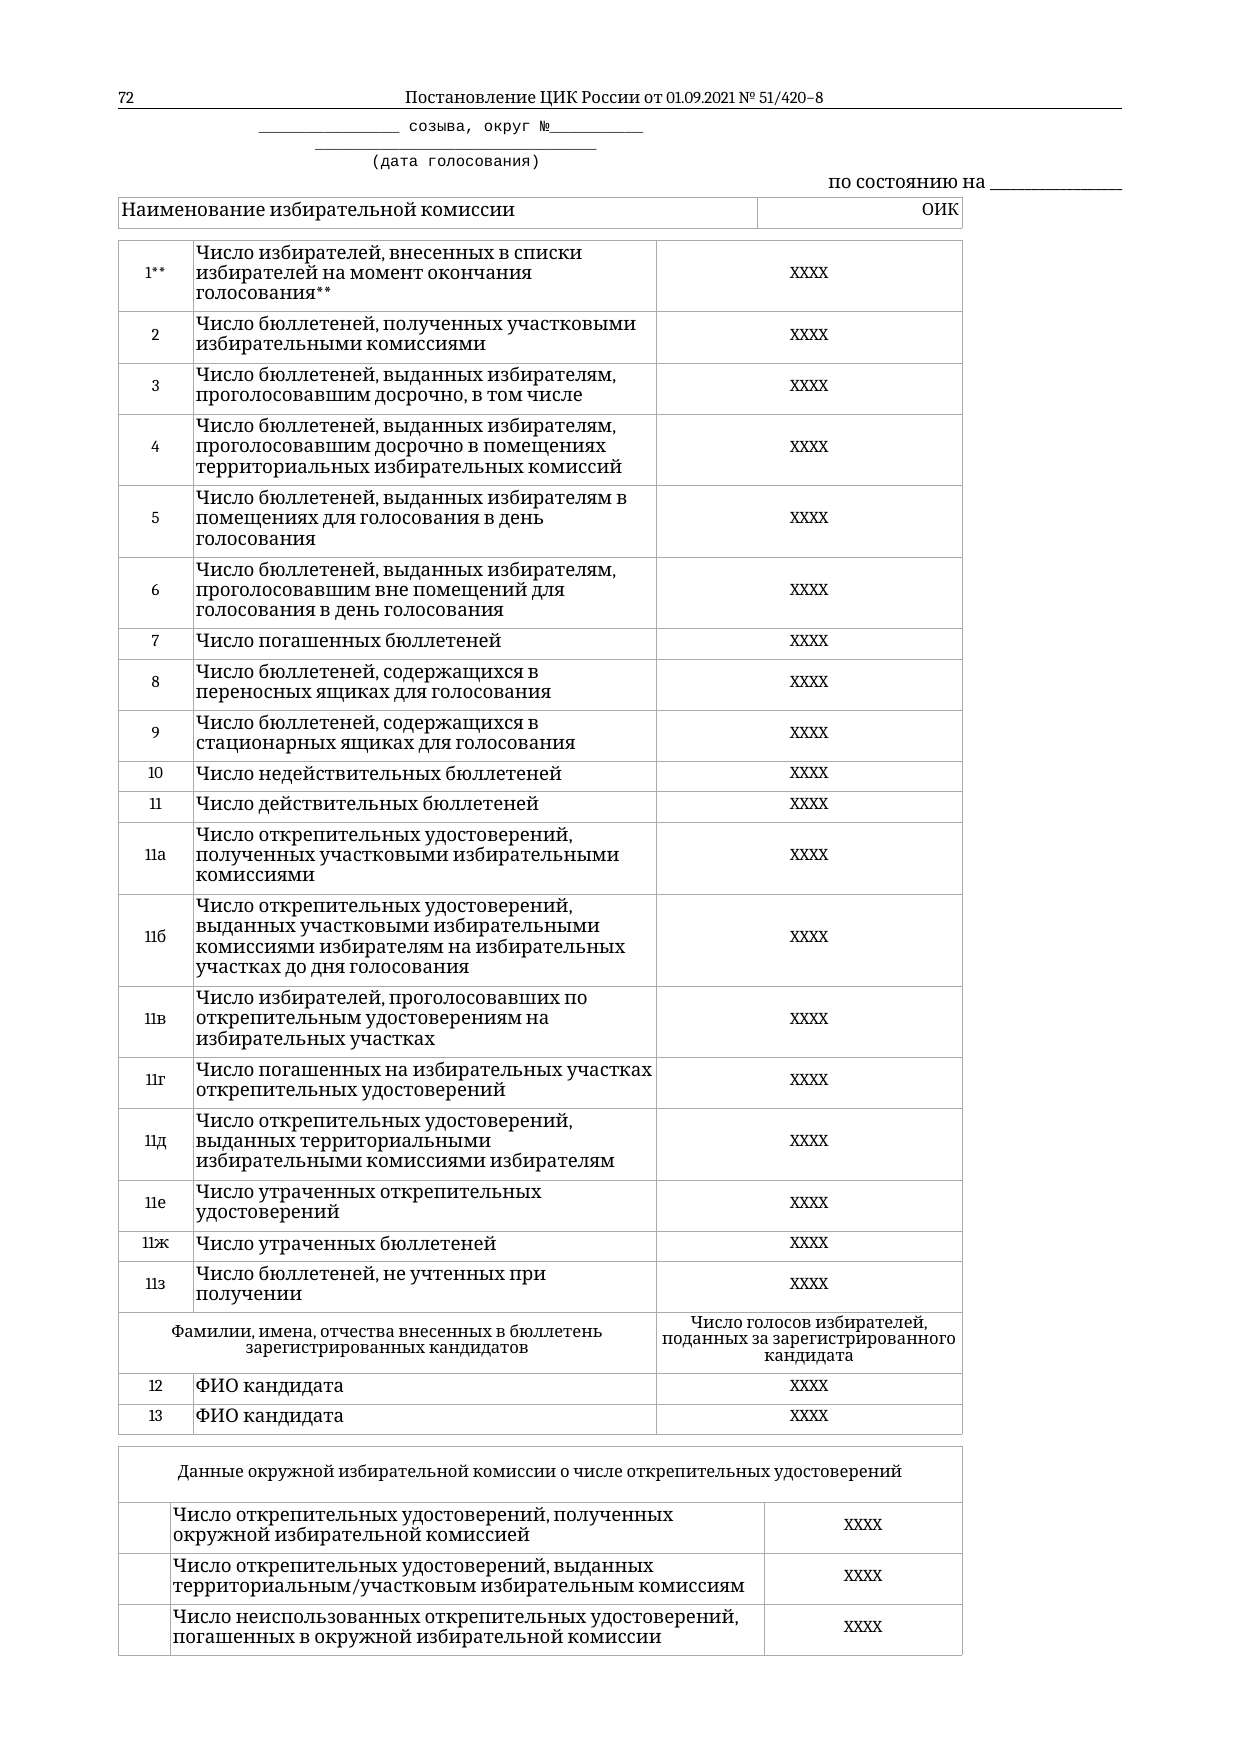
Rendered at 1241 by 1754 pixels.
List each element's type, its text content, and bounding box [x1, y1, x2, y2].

table_cell 9 [119, 711, 193, 761]
text (дата голосования) [118, 153, 1122, 171]
table_cell XXXX [657, 987, 962, 1057]
table_cell 4 [119, 415, 193, 485]
table_cell ФИО кандидата [194, 1405, 656, 1434]
table_cell 10 [119, 762, 193, 791]
table_cell Число избирателей, проголосовавших по открепительным удостоверениям на избирательных участках [194, 987, 656, 1057]
table_cell ФИО кандидата [194, 1374, 656, 1403]
table_cell 11е [119, 1181, 193, 1231]
table_cell XXXX [765, 1605, 962, 1655]
table_cell Число бюллетеней, не учтенных при получении [194, 1262, 656, 1312]
table_cell XXXX [657, 895, 962, 986]
table_cell Число открепительных удостоверений, выданных участковыми избирательными комиссиями избирателям на избирательных участках до дня голосования [194, 895, 656, 986]
table_cell 11д [119, 1109, 193, 1180]
table_cell XXXX [657, 558, 962, 628]
table_cell XXXX [657, 1058, 962, 1108]
table_cell Число бюллетеней, содержащихся в переносных ящиках для голосования [194, 660, 656, 710]
table_cell 12 [119, 1374, 193, 1403]
table_cell XXXX [657, 629, 962, 659]
table_cell XXXX [657, 312, 962, 362]
text ______________________________ [118, 136, 1122, 153]
table_cell 6 [119, 558, 193, 628]
text по состоянию на ___________________ [118, 171, 1122, 193]
table_cell Число открепительных удостоверений, полученных окружной избирательной комиссией [171, 1503, 764, 1553]
table_cell Число открепительных удостоверений, выданных территориальным/участковым избирательным комиссиям [171, 1554, 764, 1604]
table_cell XXXX [765, 1554, 962, 1604]
table_cell XXXX [657, 823, 962, 893]
table_cell Число бюллетеней, выданных избирателям, проголосовавшим вне помещений для голосования в день голосования [194, 558, 656, 628]
table_cell Число недействительных бюллетеней [194, 762, 656, 791]
table_cell Число бюллетеней, содержащихся в стационарных ящиках для голосования [194, 711, 656, 761]
table_header 1** [119, 241, 193, 311]
table_cell Число голосов избирателей, поданных за зарегистрированного кандидата [657, 1313, 962, 1373]
table_cell XXXX [657, 486, 962, 557]
table_cell XXXX [657, 792, 962, 822]
table_cell XXXX [657, 1181, 962, 1231]
table_cell Число действительных бюллетеней [194, 792, 656, 822]
table_cell 11в [119, 987, 193, 1057]
table_cell XXXX [657, 660, 962, 710]
table_cell Число неиспользованных открепительных удостоверений, погашенных в окружной избирательной комиссии [171, 1605, 764, 1655]
table_cell Число открепительных удостоверений, полученных участковыми избирательными комиссиями [194, 823, 656, 893]
table_cell XXXX [657, 1262, 962, 1312]
table_cell [119, 1503, 170, 1553]
table_cell XXXX [657, 1232, 962, 1261]
table_header Наименование избирательной комиссии [119, 198, 757, 227]
table_cell 13 [119, 1405, 193, 1434]
table_cell Число бюллетеней, выданных избирателям в помещениях для голосования в день голосования [194, 486, 656, 557]
table_cell 11а [119, 823, 193, 893]
table_cell XXXX [657, 711, 962, 761]
table_cell XXXX [657, 415, 962, 485]
table_cell XXXX [657, 364, 962, 413]
table_cell XXXX [765, 1503, 962, 1553]
table_cell Число бюллетеней, выданных избирателям, проголосовавшим досрочно в помещениях территориальных избирательных комиссий [194, 415, 656, 485]
table_cell XXXX [657, 1405, 962, 1434]
table_header Данные окружной избирательной комиссии о числе открепительных удостоверений [119, 1447, 962, 1502]
table_cell Число утраченных бюллетеней [194, 1232, 656, 1261]
text _______________ созыва, округ №__________ [118, 118, 1122, 136]
table_cell Фамилии, имена, отчества внесенных в бюллетень зарегистрированных кандидатов [119, 1313, 656, 1373]
table_cell 5 [119, 486, 193, 557]
table_cell [119, 1554, 170, 1604]
table_header XXXX [657, 241, 962, 311]
table_header Число избирателей, внесенных в списки избирателей на момент окончания голосования** [194, 241, 656, 311]
table_cell XXXX [657, 762, 962, 791]
table_cell 11 [119, 792, 193, 822]
table_cell 11ж [119, 1232, 193, 1261]
table_cell Число погашенных на избирательных участках открепительных удостоверений [194, 1058, 656, 1108]
table_cell Число открепительных удостоверений, выданных территориальными избирательными комиссиями избирателям [194, 1109, 656, 1180]
table_cell Число бюллетеней, полученных участковыми избирательными комиссиями [194, 312, 656, 362]
table_cell XXXX [657, 1109, 962, 1180]
table_cell Число утраченных открепительных удостоверений [194, 1181, 656, 1231]
table_cell 8 [119, 660, 193, 710]
table_cell Число бюллетеней, выданных избирателям, проголосовавшим досрочно, в том числе [194, 364, 656, 413]
table_cell 11б [119, 895, 193, 986]
table_cell 2 [119, 312, 193, 362]
table_cell 3 [119, 364, 193, 413]
table_cell 7 [119, 629, 193, 659]
table_header ОИК [758, 198, 962, 227]
table_cell [119, 1605, 170, 1655]
table_cell XXXX [657, 1374, 962, 1403]
table_cell 11г [119, 1058, 193, 1108]
table_cell Число погашенных бюллетеней [194, 629, 656, 659]
table_cell 11з [119, 1262, 193, 1312]
